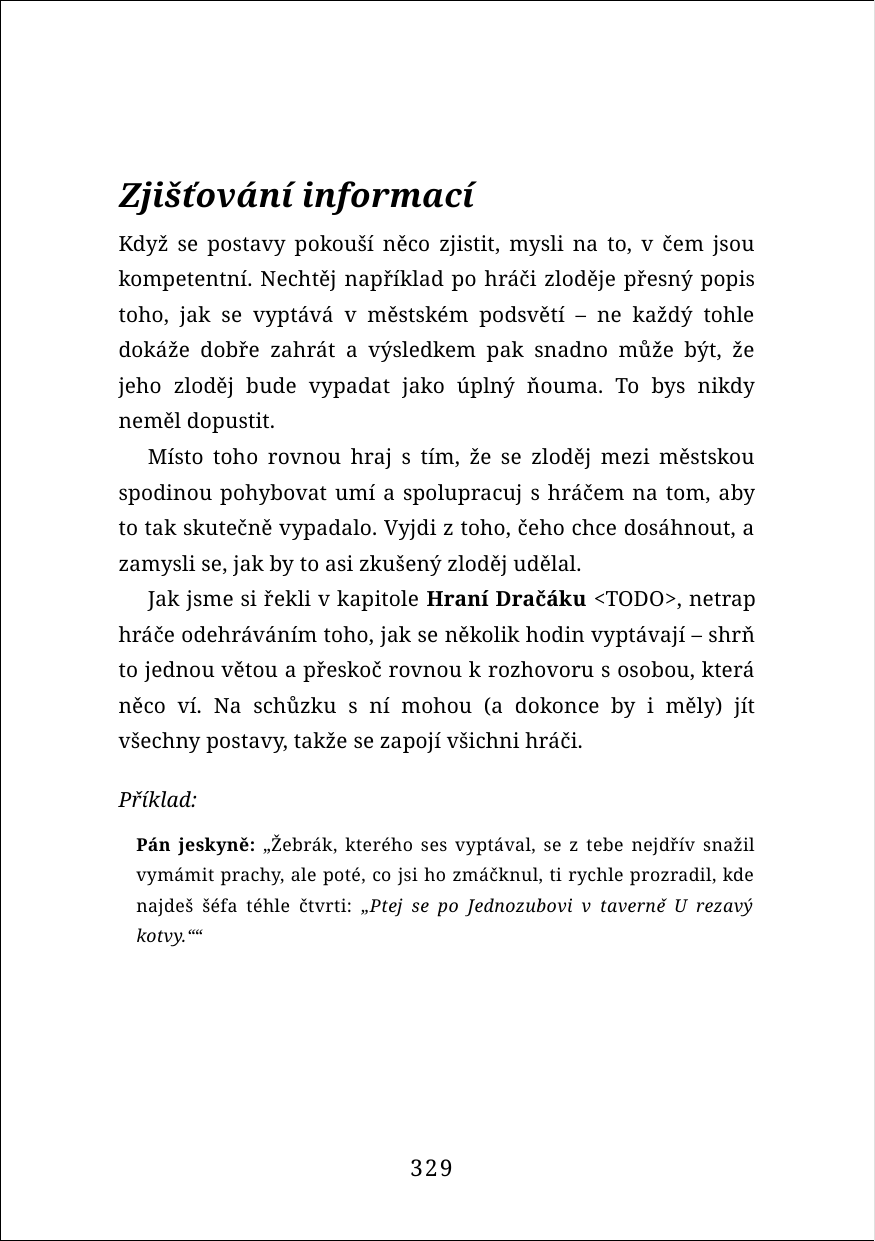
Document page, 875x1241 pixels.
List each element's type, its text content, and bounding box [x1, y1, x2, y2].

text Když se postavy pokouší něco zjistit, mysli na to, v čem jsou kompetentní. Nechtěj například po hráči zloděje přesný popis toho, jak se vyptává v městském podsvětí – ne každý tohle dokáže dobře zahrát a výsledkem pak snadno může být, že jeho zloděj bude vypadat jako úplný ňouma. To bys nikdy neměl dopustit. Místo toho rovnou hraj s tím, že se zloděj mezi městskou spodinou pohybovat umí a spolupracuj s hráčem na tom, aby to tak skutečně vypadalo. Vyjdi z toho, čeho chce dosáhnout, a zamysli se, jak by to asi zkušený zloděj udělal. Jak jsme si řekli v kapitole Hraní Dračáku <TODO>, netrap hráče odehráváním toho, jak se několik hodin vyptávají – shrň to jednou větou a přeskoč rovnou k rozhovoru s osobou, která něco ví. Na schůzku s ní mohou (a dokonce by i měly) jít všechny postavy, takže se zapojí všichni hráči. [118, 229, 756, 755]
text Pán jeskyně: „Žebrák, kterého ses vyptával, se z tebe nejdřív snažil vymámit prachy, ale poté, co jsi ho zmáčknul, ti rychle prozradil, kde najdeš šéfa téhle čtvrti: „Ptej se po Jednozubovi v taverně U rezavý kotvy.““ [136, 833, 756, 947]
subtitle Zjišťování informací [118, 172, 756, 217]
text Příklad: [118, 785, 756, 814]
